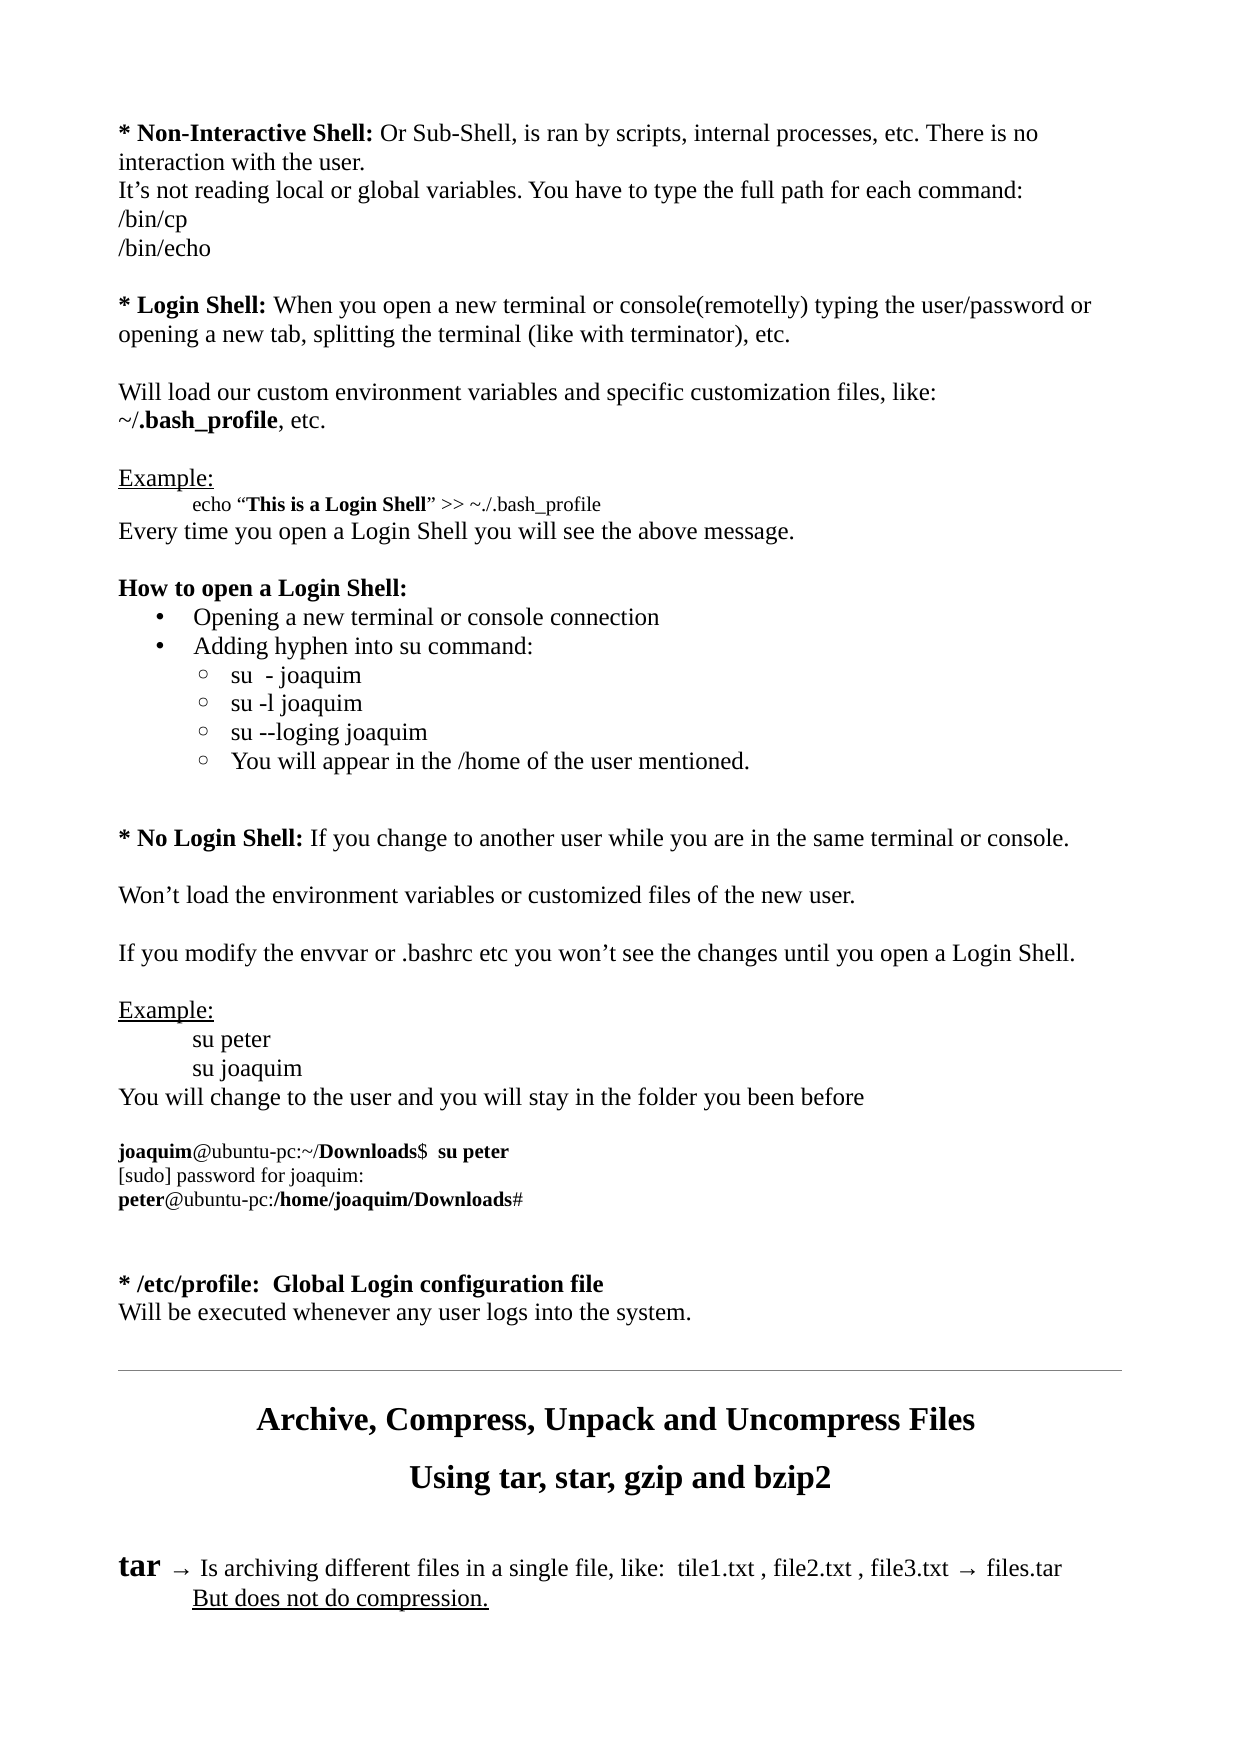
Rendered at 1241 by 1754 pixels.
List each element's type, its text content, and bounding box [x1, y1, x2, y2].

text If you modify the envvar or .bashrc etc you won’t see the changes until you open a Login Shell. [118, 938, 1122, 967]
text How to open a Login Shell: [118, 573, 1122, 602]
text Will be executed whenever any user logs into the system. [118, 1297, 1122, 1326]
text * Non-Interactive Shell: Or Sub-Shell, is ran by scripts, internal processes, etc. There is no interaction with the user. [118, 118, 1122, 176]
text /bin/echo [118, 233, 1122, 262]
text You will change to the user and you will stay in the folder you been before [118, 1082, 1122, 1110]
list su --loging joaquim [193, 717, 1122, 746]
text * Login Shell: When you open a new terminal or console(remotelly) typing the user/password or opening a new tab, splitting the terminal (like with terminator), etc. [118, 291, 1122, 348]
text joaquim@ubuntu-pc:~/Downloads$ su peter [118, 1139, 1122, 1163]
text /bin/cp [118, 204, 1122, 233]
list You will appear in the /home of the user mentioned. [193, 746, 1122, 775]
text [sudo] password for joaquim: [118, 1163, 1122, 1187]
text * /etc/profile: Global Login configuration file [118, 1269, 1122, 1297]
list Opening a new terminal or console connection [156, 602, 1122, 631]
text ~/.bash_profile, etc. [118, 406, 1122, 434]
text * No Login Shell: If you change to another user while you are in the same terminal or console. [118, 823, 1122, 852]
list Adding hyphen into su command: [156, 631, 1122, 660]
text Every time you open a Login Shell you will see the above message. [118, 516, 1122, 545]
list su -l joaquim [193, 688, 1122, 717]
text Won’t load the environment variables or customized files of the new user. [118, 880, 1122, 909]
text su joaquim [118, 1053, 1122, 1082]
text echo “This is a Login Shell” >> ~./.bash_profile [118, 492, 1122, 516]
text Archive, Compress, Unpack and Uncompress Files [118, 1399, 1122, 1437]
text Using tar, star, gzip and bzip2 [118, 1458, 1122, 1496]
text Will load our custom environment variables and specific customization files, like: [118, 377, 1122, 406]
text Example: [118, 995, 1122, 1024]
text But does not do compression. [118, 1583, 1122, 1612]
text It’s not reading local or global variables. You have to type the full path for each command: [118, 176, 1122, 204]
text peter@ubuntu-pc:/home/joaquim/Downloads# [118, 1187, 1122, 1211]
list su - joaquim [193, 660, 1122, 688]
text Example: [118, 463, 1122, 492]
text tar → Is archiving different files in a single file, like: tile1.txt , file2.txt , file3.txt → files.tar [118, 1545, 1122, 1583]
text su peter [118, 1024, 1122, 1053]
